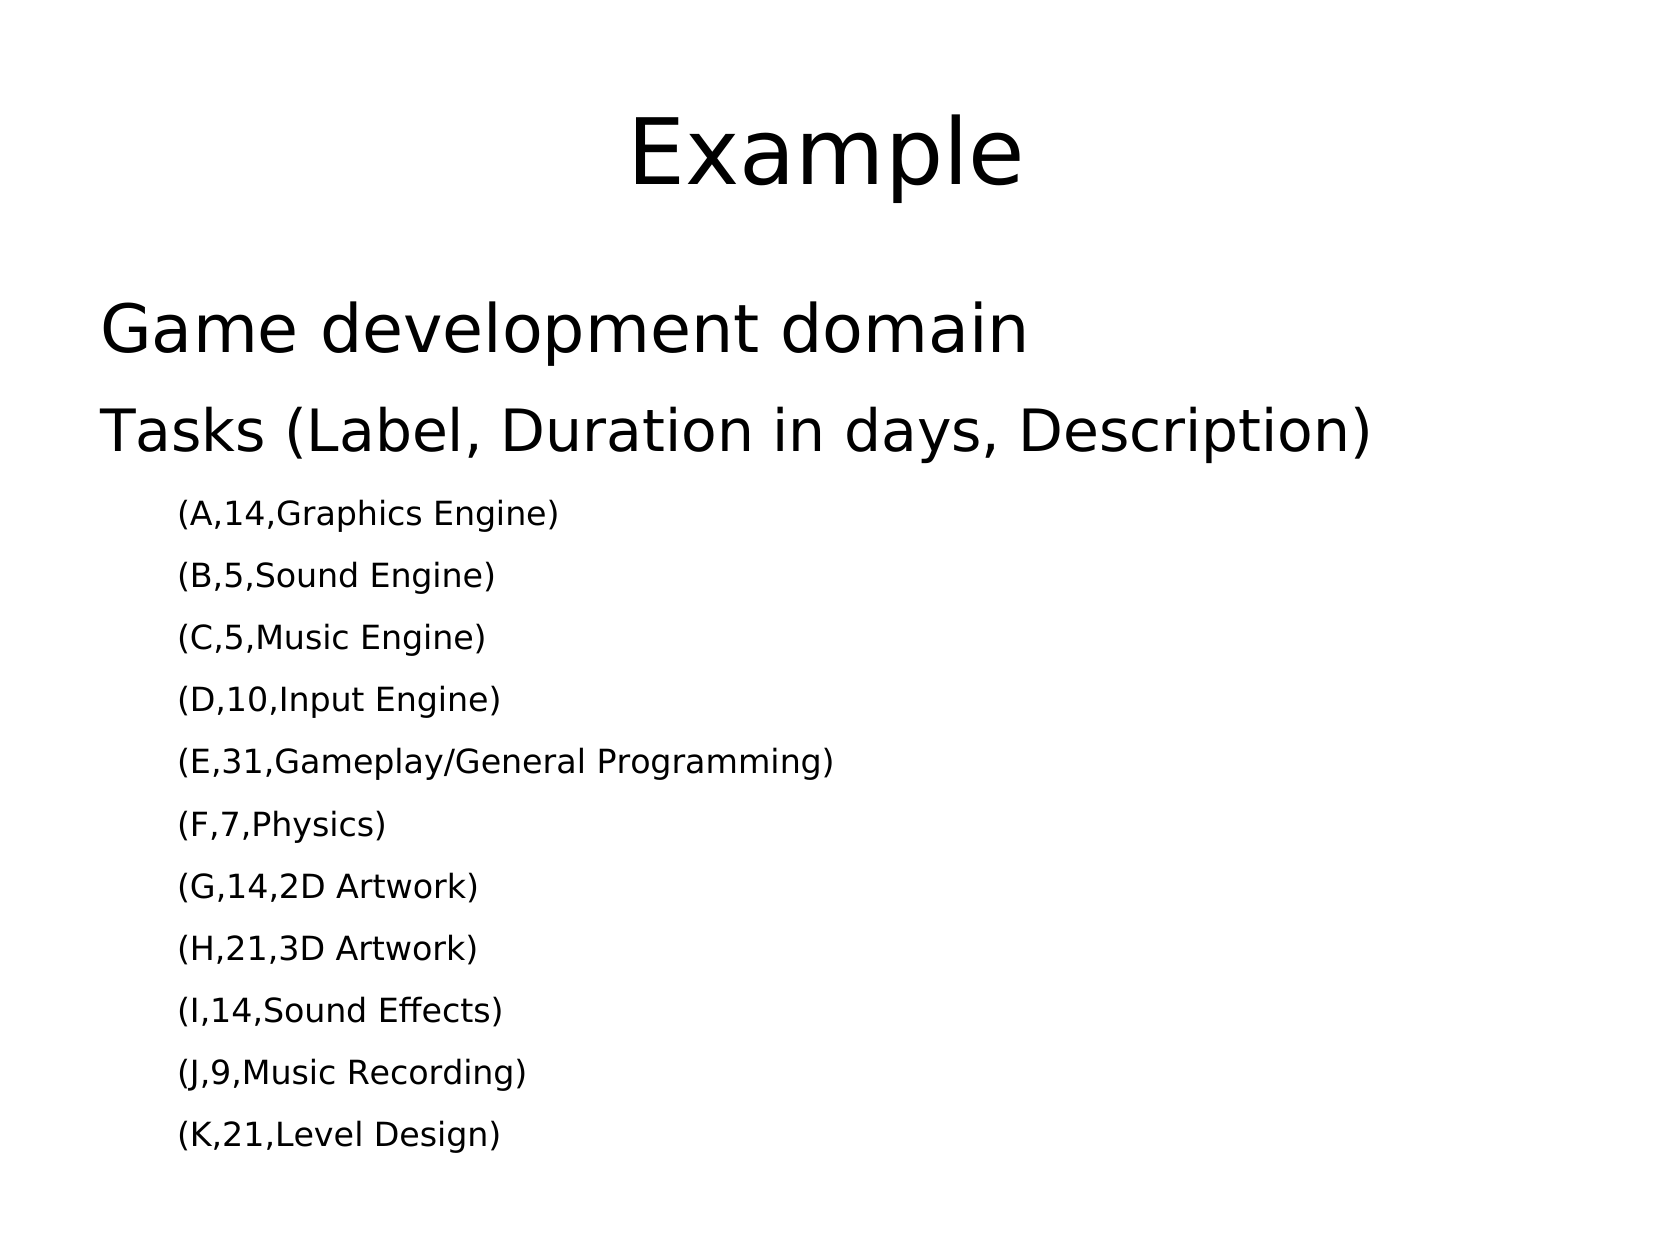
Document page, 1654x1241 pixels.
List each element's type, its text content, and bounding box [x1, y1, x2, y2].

list Game development domain Tasks (Label, Duration in days, Description) (A,14,Graphics Engine) (B,5,Sound Engine) (C,5,Music Engine) (D,10,Input Engine) (E,31,Gameplay/General Programming) (F,7,Physics) (G,14,2D Artwork) (H,21,3D Artwork) (I,14,Sound Effects) (J,9,Music Recording) (K,21,Level Design) [82, 290, 1571, 1155]
title Example [82, 49, 1571, 257]
